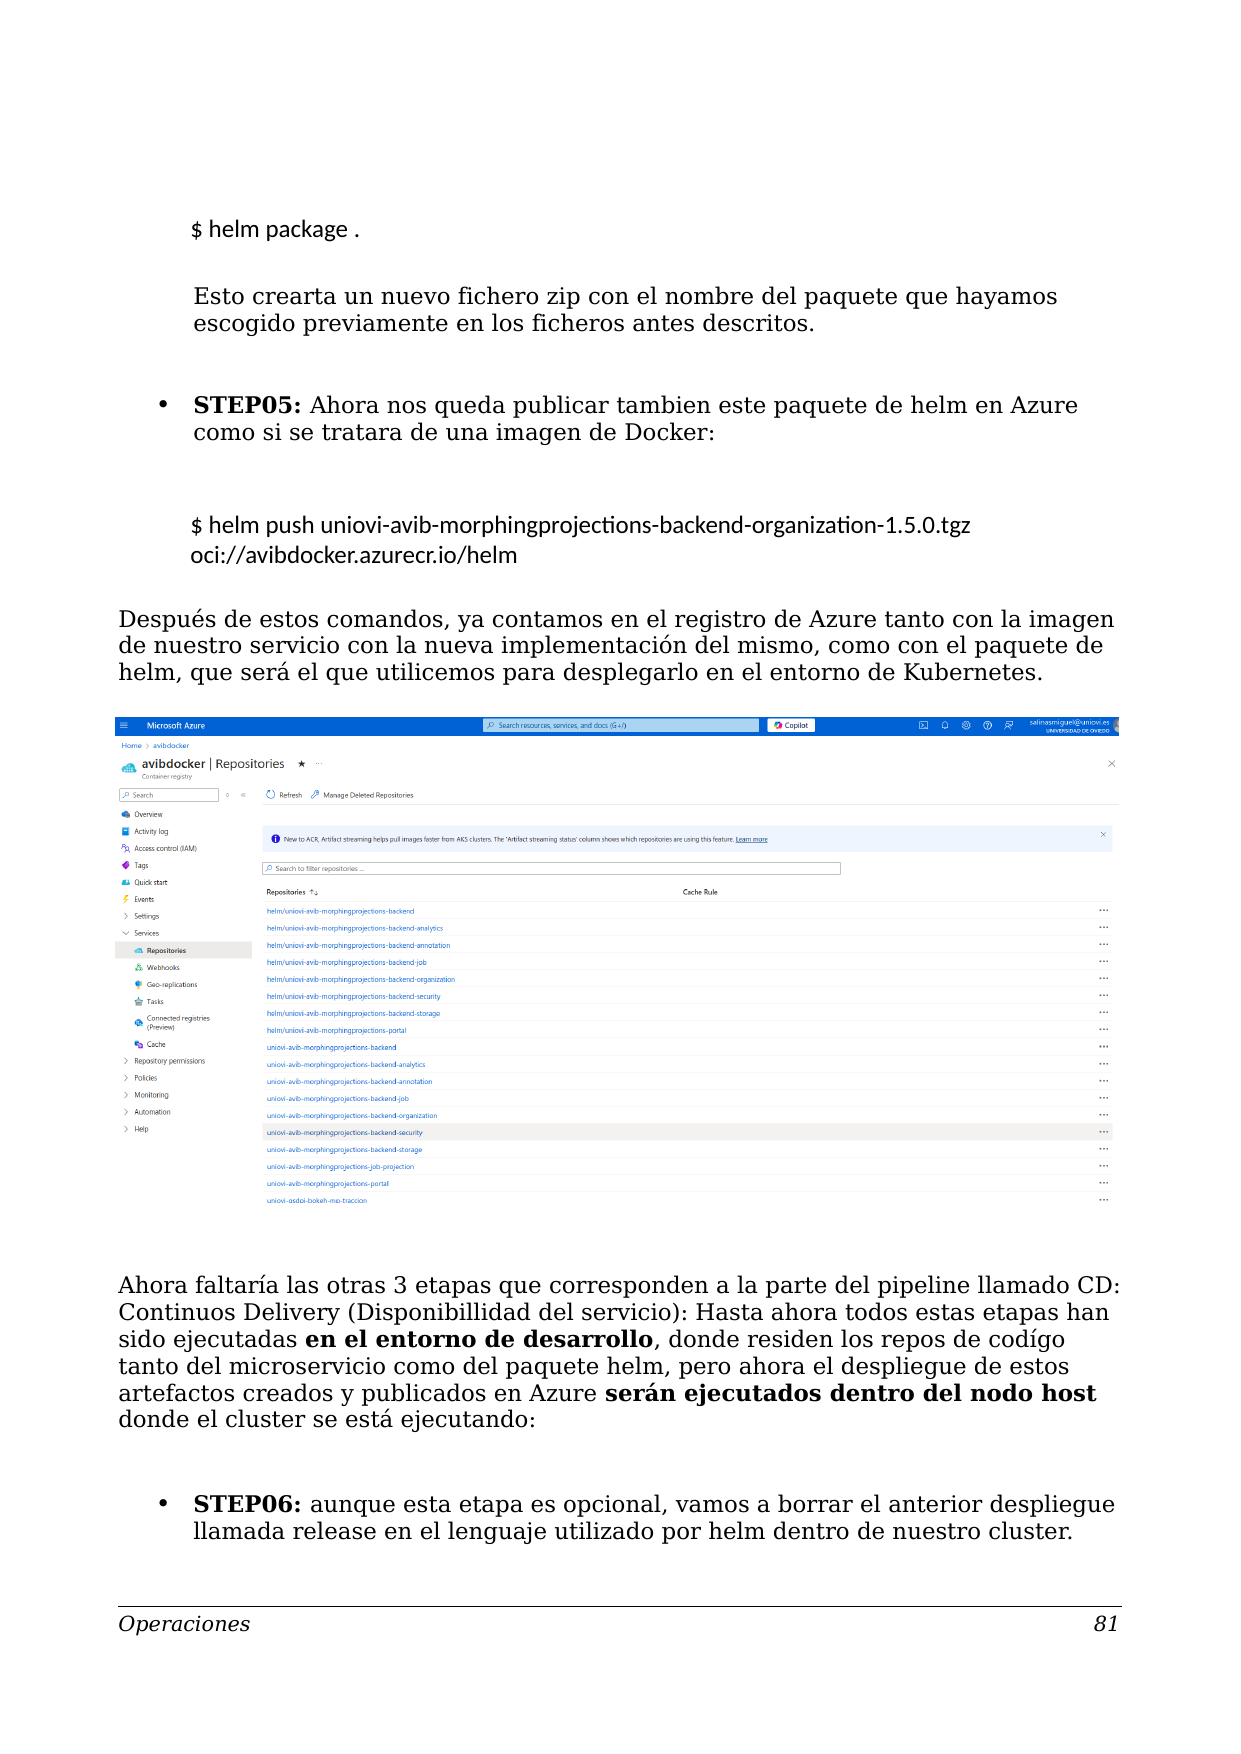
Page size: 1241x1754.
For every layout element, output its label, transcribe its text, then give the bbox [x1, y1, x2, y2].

list STEP05: Ahora nos queda publicar tambien este paquete de helm en Azure como si se tratara de una imagen de Docker: [156, 390, 1122, 446]
text Después de estos comandos, ya contamos en el registro de Azure tanto con la imagen de nuestro servicio con la nueva implementación del mismo, como con el paquete de helm, que será el que utilicemos para desplegarlo en el entorno de Kubernetes. [118, 473, 1122, 926]
list STEP06: aunque esta etapa es opcional, vamos a borrar el anterior despliegue llamada release en el lenguaje utilizado por helm dentro de nuestro cluster. [156, 1489, 1122, 1545]
text Ahora faltaría las otras 3 etapas que corresponden a la parte del pipeline llamado CD: Continuos Delivery (Disponibillidad del servicio): Hasta ahora todos estas etapas han sido ejecutadas en el entorno de desarrollo, donde residen los repos de codígo tanto del microservicio como del paquete helm, pero ahora el despliegue de estos artefactos creados y publicados en Azure serán ejecutados dentro del nodo host donde el cluster se está ejecutando: [118, 1273, 1122, 1433]
picture [115, 717, 1119, 1203]
text Esto crearta un nuevo fichero zip con el nombre del paquete que hayamos escogido previamente en los ficheros antes descritos. [193, 177, 1122, 337]
